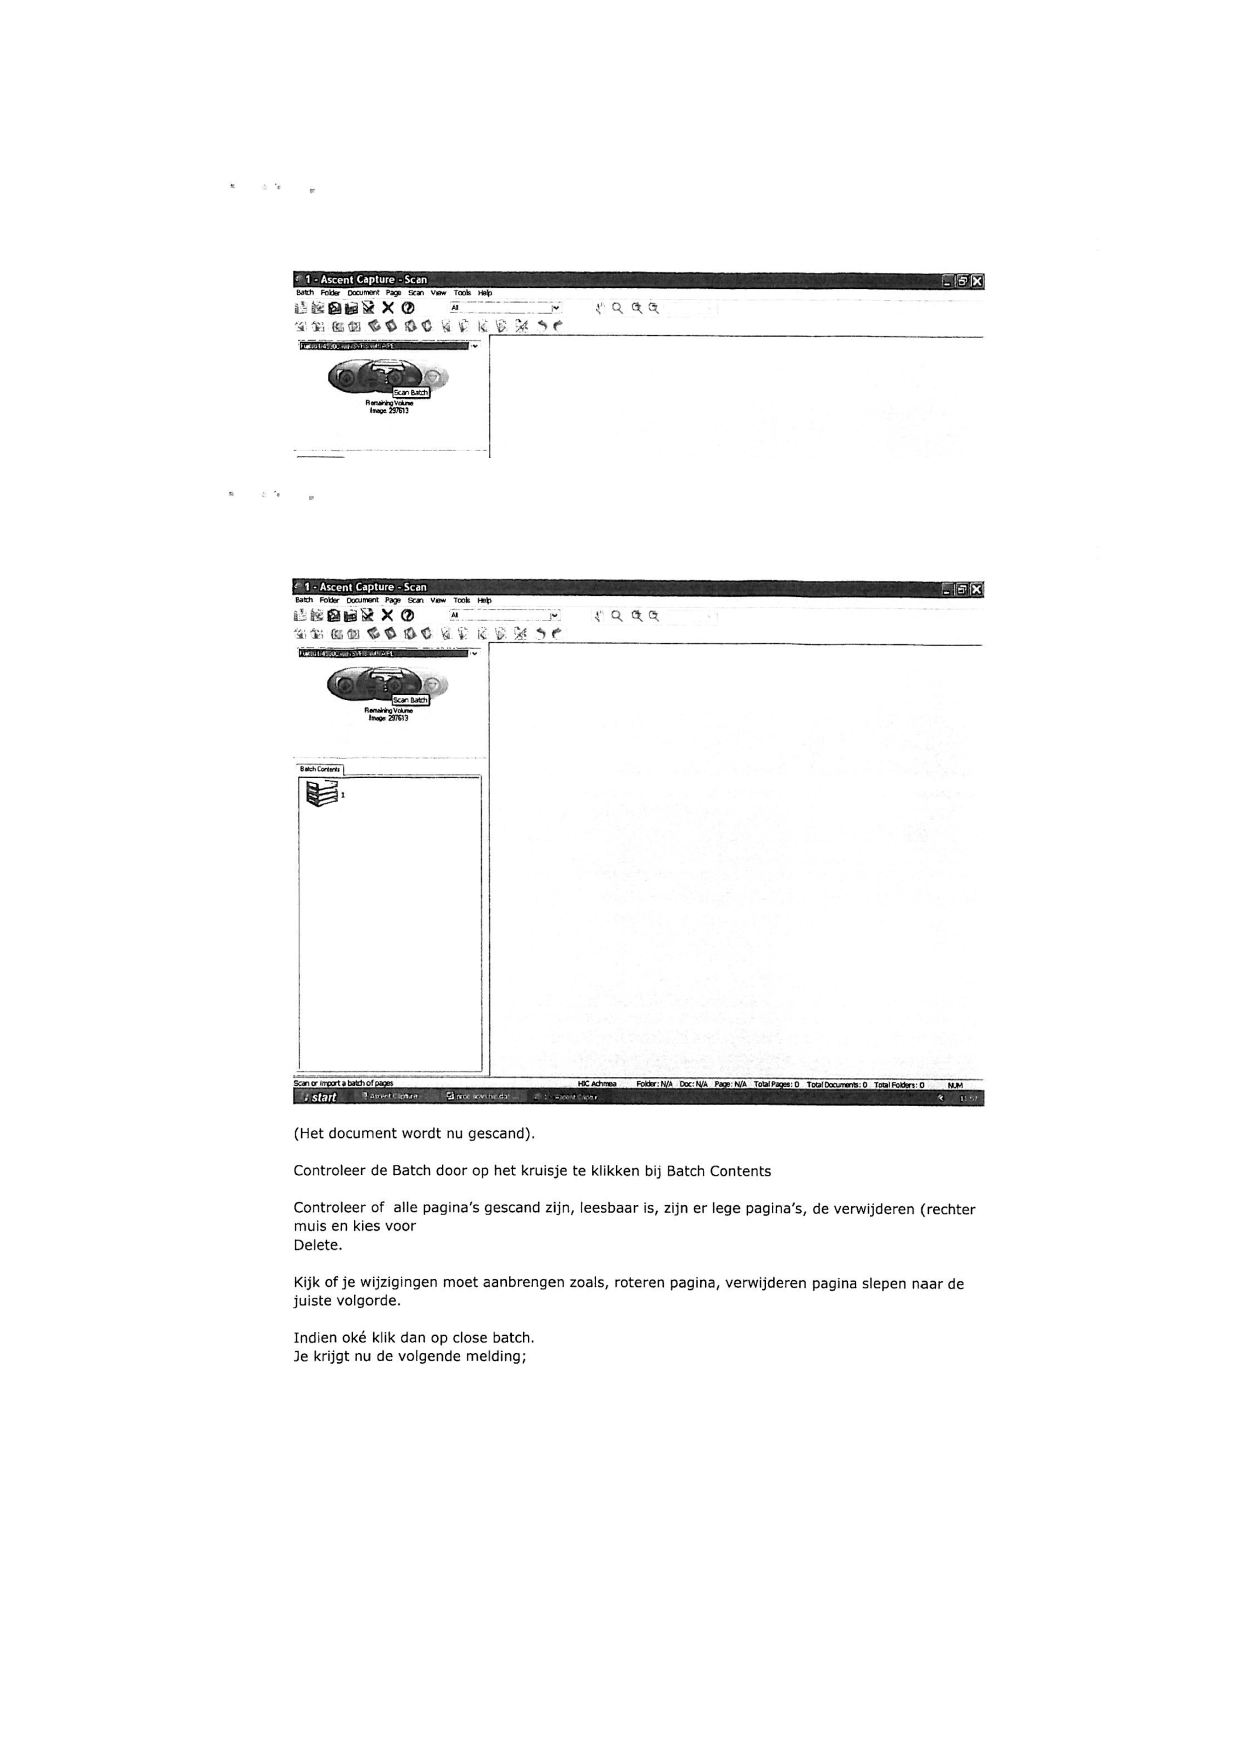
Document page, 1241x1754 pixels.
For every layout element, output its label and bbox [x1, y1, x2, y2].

picture [187, 150, 1105, 1754]
